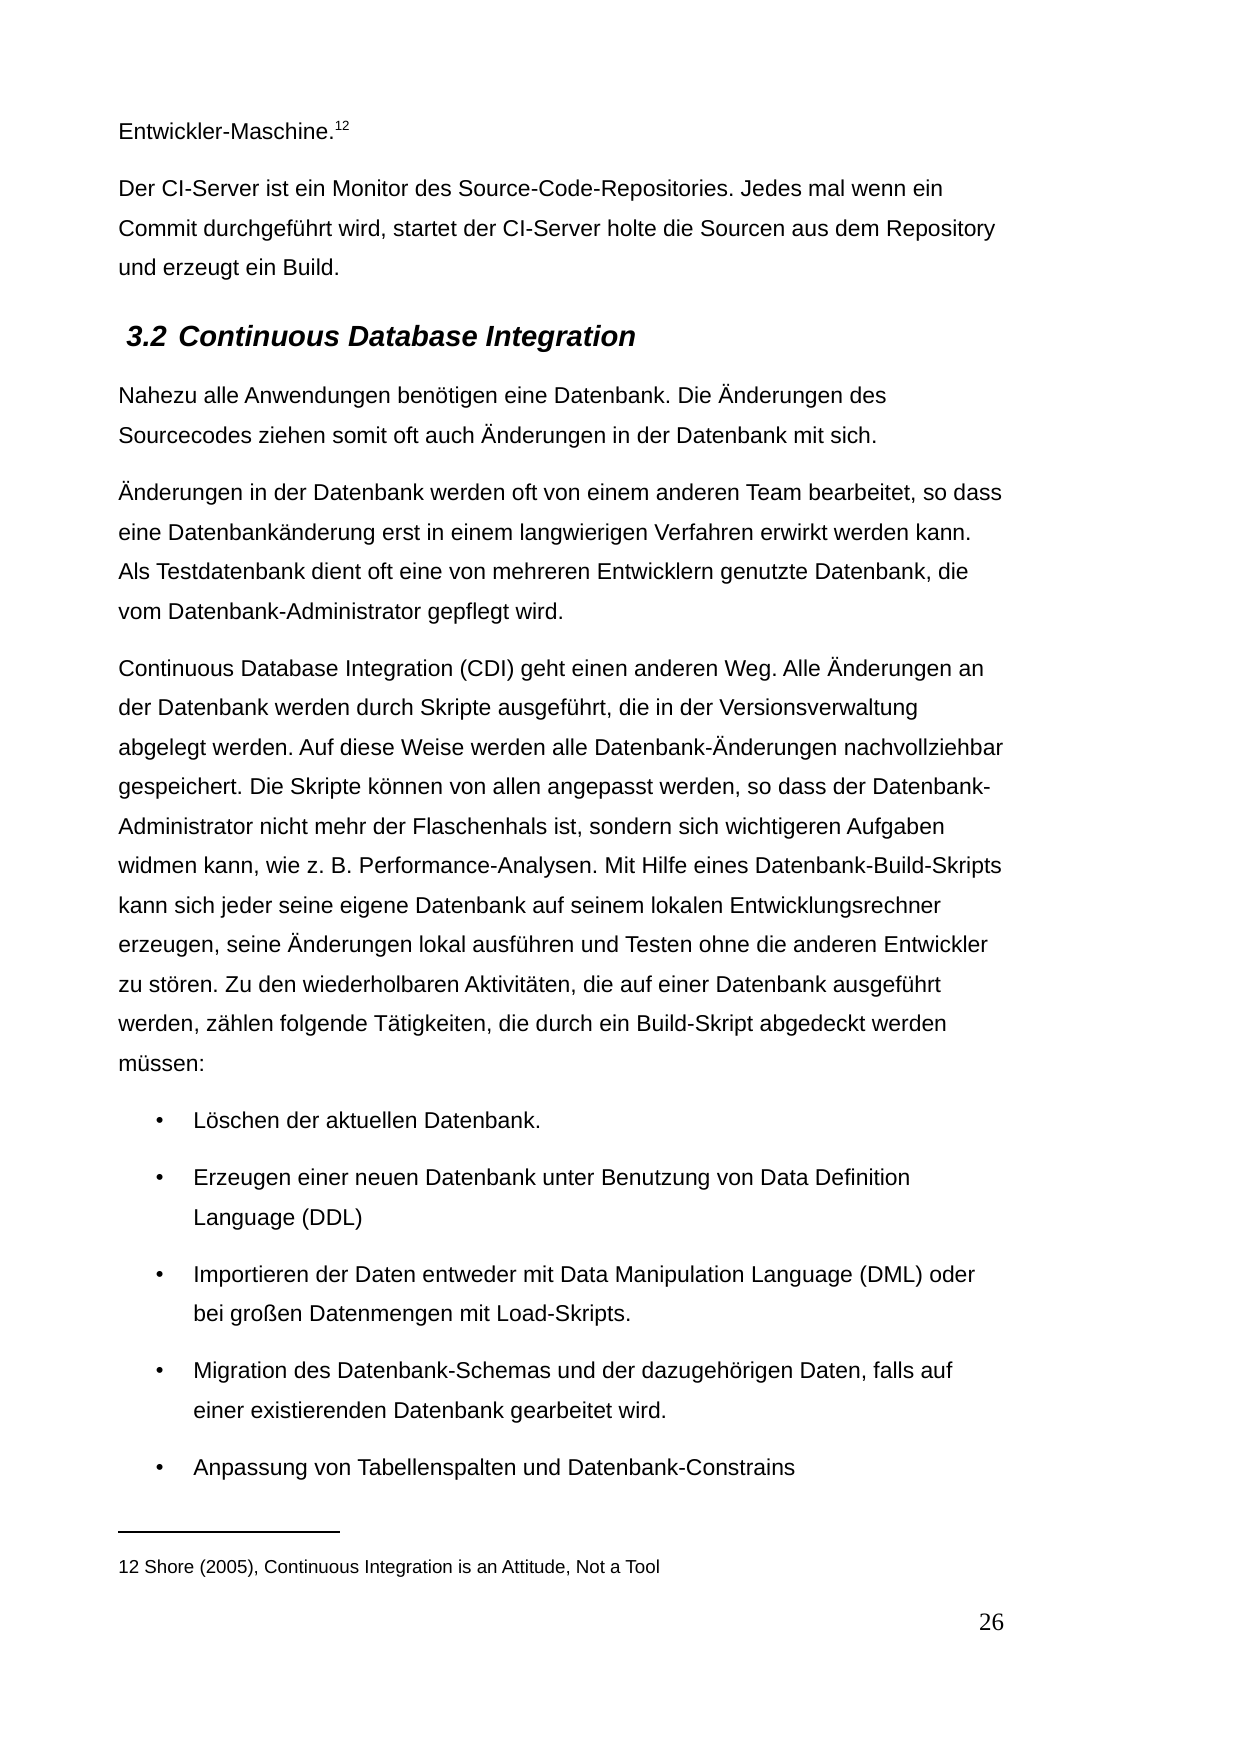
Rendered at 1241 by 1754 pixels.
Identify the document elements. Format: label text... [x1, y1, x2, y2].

text Shore (2005), Continuous Integration is an Attitude, Not a Tool [118, 1556, 1004, 1578]
subtitle Continuous Database Integration [118, 319, 1004, 352]
text Continuous Database Integration (CDI) geht einen anderen Weg. Alle Änderungen an der Datenbank werden durch Skripte ausgeführt, die in der Versionsverwaltung abgelegt werden. Auf diese Weise werden alle Datenbank-Änderungen nachvollziehbar gespeichert. Die Skripte können von allen angepasst werden, so dass der Datenbank-Administrator nicht mehr der Flaschenhals ist, sondern sich wichtigeren Aufgaben widmen kann, wie z. B. Performance-Analysen. Mit Hilfe eines Datenbank-Build-Skripts kann sich jeder seine eigene Datenbank auf seinem lokalen Entwicklungsrechner erzeugen, seine Änderungen lokal ausführen und Testen ohne die anderen Entwickler zu stören. Zu den wiederholbaren Aktivitäten, die auf einer Datenbank ausgeführt werden, zählen folgende Tätigkeiten, die durch ein Build-Skript abgedeckt werden müssen: [118, 655, 1004, 1076]
text Der CI-Server ist ein Monitor des Source-Code-Repositories. Jedes mal wenn ein Commit durchgeführt wird, startet der CI-Server holte die Sourcen aus dem Repository und erzeugt ein Build. [118, 175, 1004, 281]
list Anpassung von Tabellenspalten und Datenbank-Constrains [156, 1454, 1004, 1480]
list Migration des Datenbank-Schemas und der dazugehörigen Daten, falls auf einer existierenden Datenbank gearbeitet wird. [156, 1357, 1004, 1423]
list Erzeugen einer neuen Datenbank unter Benutzung von Data Definition Language (DDL) [156, 1164, 1004, 1230]
list Löschen der aktuellen Datenbank. [156, 1107, 1004, 1133]
list Importieren der Daten entweder mit Data Manipulation Language (DML) oder bei großen Datenmengen mit Load-Skripts. [156, 1261, 1004, 1326]
text Entwickler-Maschine. [118, 118, 1004, 144]
text Änderungen in der Datenbank werden oft von einem anderen Team bearbeitet, so dass eine Datenbankänderung erst in einem langwierigen Verfahren erwirkt werden kann. Als Testdatenbank dient oft eine von mehreren Entwicklern genutzte Datenbank, die vom Datenbank-Administrator gepflegt wird. [118, 479, 1004, 624]
text Nahezu alle Anwendungen benötigen eine Datenbank. Die Änderungen des Sourcecodes ziehen somit oft auch Änderungen in der Datenbank mit sich. [118, 382, 1004, 448]
